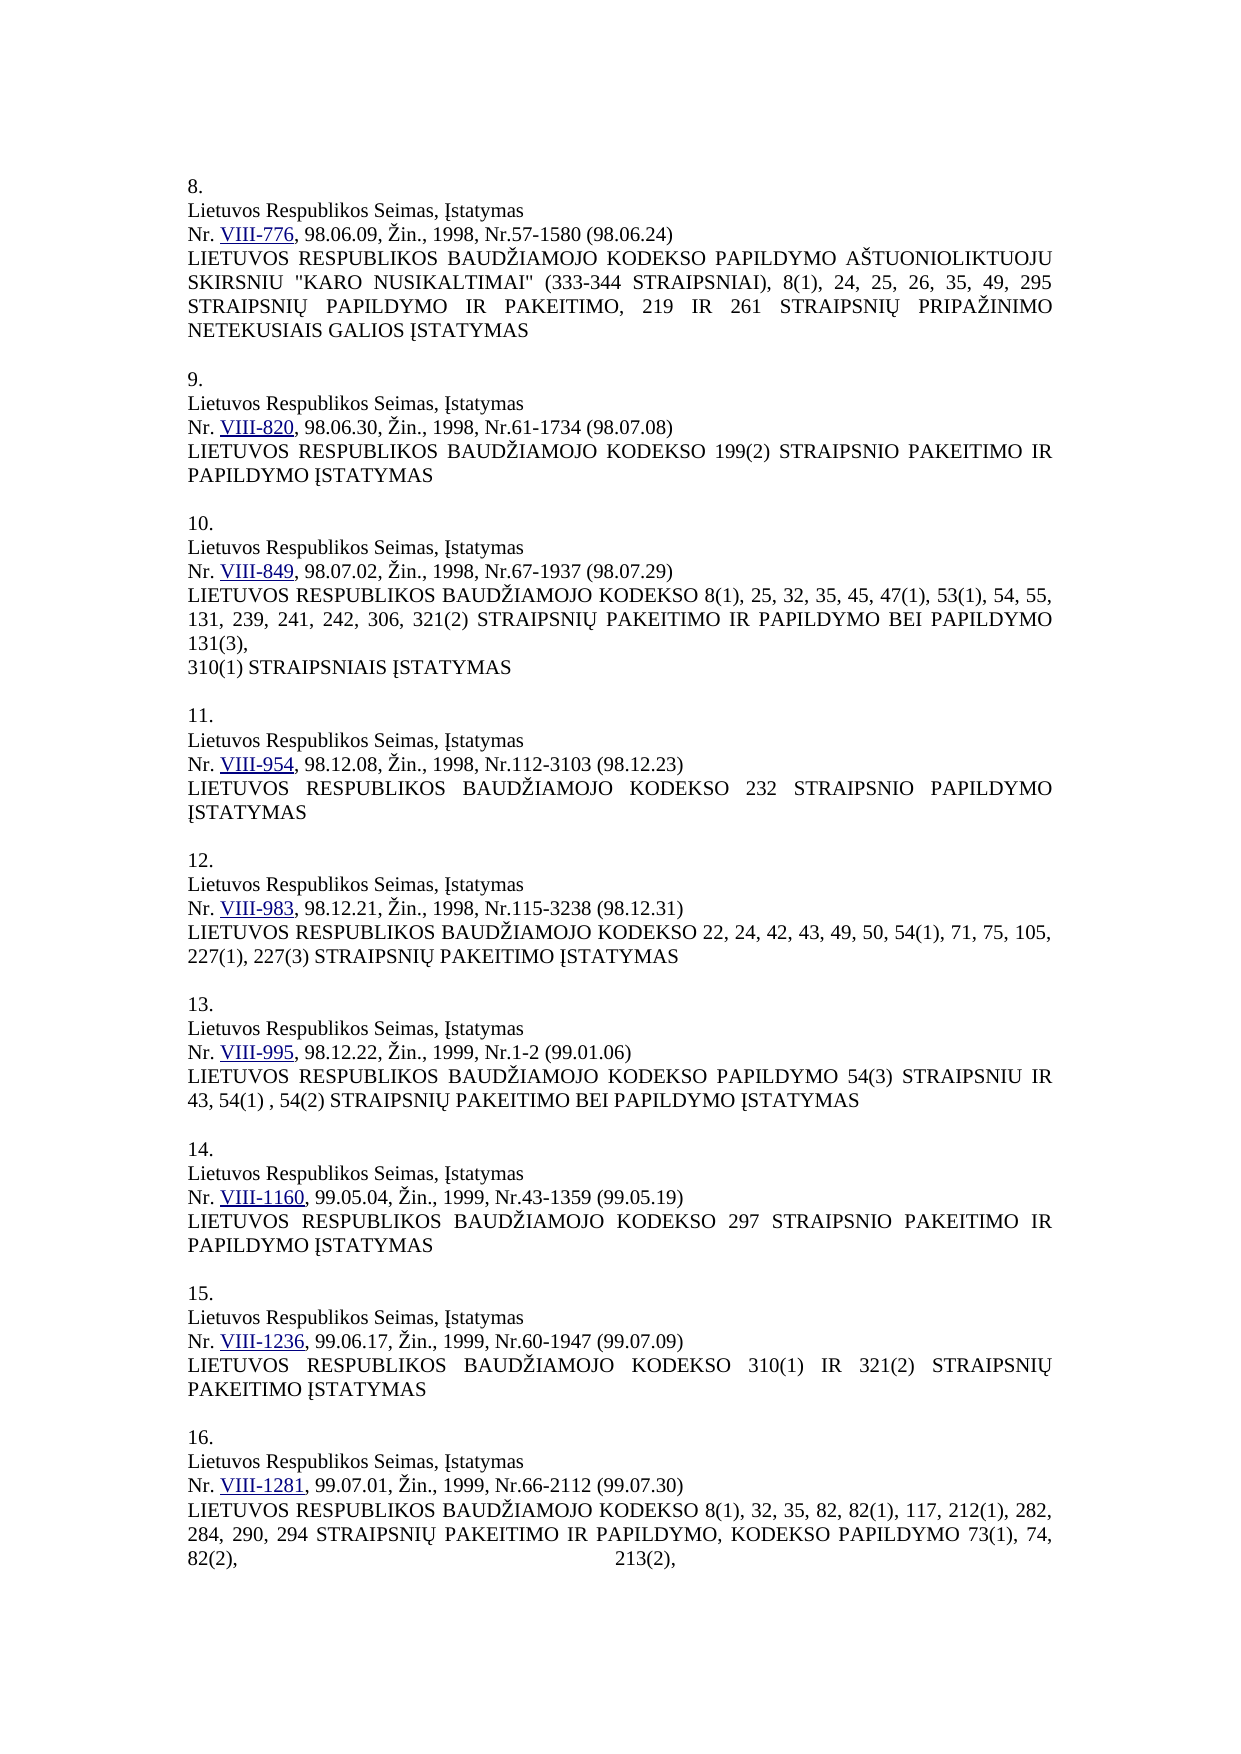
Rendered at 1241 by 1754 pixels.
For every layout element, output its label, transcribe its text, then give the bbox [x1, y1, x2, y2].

text Nr. VIII-1160, 99.05.04, Žin., 1999, Nr.43-1359 (99.05.19) [187, 1185, 1053, 1209]
text 14. [187, 1137, 1053, 1161]
text LIETUVOS RESPUBLIKOS BAUDŽIAMOJO KODEKSO 199(2) STRAIPSNIO PAKEITIMO IR PAPILDYMO ĮSTATYMAS [187, 439, 1053, 487]
text Nr. VIII-820, 98.06.30, Žin., 1998, Nr.61-1734 (98.07.08) [187, 415, 1053, 439]
text 11. [187, 703, 1053, 727]
text 10. [187, 511, 1053, 535]
text Nr. VIII-1281, 99.07.01, Žin., 1999, Nr.66-2112 (99.07.30) [187, 1473, 1053, 1497]
text 13. [187, 992, 1053, 1016]
text 16. [187, 1425, 1053, 1449]
text Lietuvos Respublikos Seimas, Įstatymas [187, 198, 1053, 222]
text 12. [187, 848, 1053, 872]
text LIETUVOS RESPUBLIKOS BAUDŽIAMOJO KODEKSO 310(1) IR 321(2) STRAIPSNIŲ PAKEITIMO ĮSTATYMAS [187, 1353, 1053, 1401]
text Lietuvos Respublikos Seimas, Įstatymas [187, 1449, 1053, 1473]
text Nr. VIII-849, 98.07.02, Žin., 1998, Nr.67-1937 (98.07.29) [187, 559, 1053, 583]
text Nr. VIII-1236, 99.06.17, Žin., 1999, Nr.60-1947 (99.07.09) [187, 1329, 1053, 1353]
text Nr. VIII-995, 98.12.22, Žin., 1999, Nr.1-2 (99.01.06) [187, 1040, 1053, 1064]
text Nr. VIII-954, 98.12.08, Žin., 1998, Nr.112-3103 (98.12.23) [187, 752, 1053, 776]
text LIETUVOS RESPUBLIKOS BAUDŽIAMOJO KODEKSO 297 STRAIPSNIO PAKEITIMO IR PAPILDYMO ĮSTATYMAS [187, 1209, 1053, 1257]
text Lietuvos Respublikos Seimas, Įstatymas [187, 1161, 1053, 1185]
text Lietuvos Respublikos Seimas, Įstatymas [187, 391, 1053, 415]
text Nr. VIII-776, 98.06.09, Žin., 1998, Nr.57-1580 (98.06.24) [187, 222, 1053, 246]
text LIETUVOS RESPUBLIKOS BAUDŽIAMOJO KODEKSO 8(1), 32, 35, 82, 82(1), 117, 212(1), 282, 284, 290, 294 STRAIPSNIŲ PAKEITIMO IR PAPILDYMO, KODEKSO PAPILDYMO 73(1), 74, 82(2), 213(2), [187, 1497, 1053, 1570]
text LIETUVOS RESPUBLIKOS BAUDŽIAMOJO KODEKSO PAPILDYMO 54(3) STRAIPSNIU IR 43, 54(1) , 54(2) STRAIPSNIŲ PAKEITIMO BEI PAPILDYMO ĮSTATYMAS [187, 1064, 1053, 1112]
text Lietuvos Respublikos Seimas, Įstatymas [187, 727, 1053, 752]
text Lietuvos Respublikos Seimas, Įstatymas [187, 1305, 1053, 1329]
text Nr. VIII-983, 98.12.21, Žin., 1998, Nr.115-3238 (98.12.31) [187, 896, 1053, 920]
text Lietuvos Respublikos Seimas, Įstatymas [187, 1016, 1053, 1040]
text Lietuvos Respublikos Seimas, Įstatymas [187, 872, 1053, 896]
text LIETUVOS RESPUBLIKOS BAUDŽIAMOJO KODEKSO 22, 24, 42, 43, 49, 50, 54(1), 71, 75, 105, 227(1), 227(3) STRAIPSNIŲ PAKEITIMO ĮSTATYMAS [187, 920, 1053, 968]
text 8. [187, 174, 1053, 198]
text Lietuvos Respublikos Seimas, Įstatymas [187, 535, 1053, 559]
text LIETUVOS RESPUBLIKOS BAUDŽIAMOJO KODEKSO 232 STRAIPSNIO PAPILDYMO ĮSTATYMAS [187, 776, 1053, 824]
text LIETUVOS RESPUBLIKOS BAUDŽIAMOJO KODEKSO PAPILDYMO AŠTUONIOLIKTUOJU SKIRSNIU "KARO NUSIKALTIMAI" (333-344 STRAIPSNIAI), 8(1), 24, 25, 26, 35, 49, 295 STRAIPSNIŲ PAPILDYMO IR PAKEITIMO, 219 IR 261 STRAIPSNIŲ PRIPAŽINIMO NETEKUSIAIS GALIOS ĮSTATYMAS [187, 246, 1053, 342]
text 9. [187, 367, 1053, 391]
text LIETUVOS RESPUBLIKOS BAUDŽIAMOJO KODEKSO 8(1), 25, 32, 35, 45, 47(1), 53(1), 54, 55, 131, 239, 241, 242, 306, 321(2) STRAIPSNIŲ PAKEITIMO IR PAPILDYMO BEI PAPILDYMO 131(3), 310(1) STRAIPSNIAIS ĮSTATYMAS [187, 583, 1053, 679]
text 15. [187, 1281, 1053, 1305]
